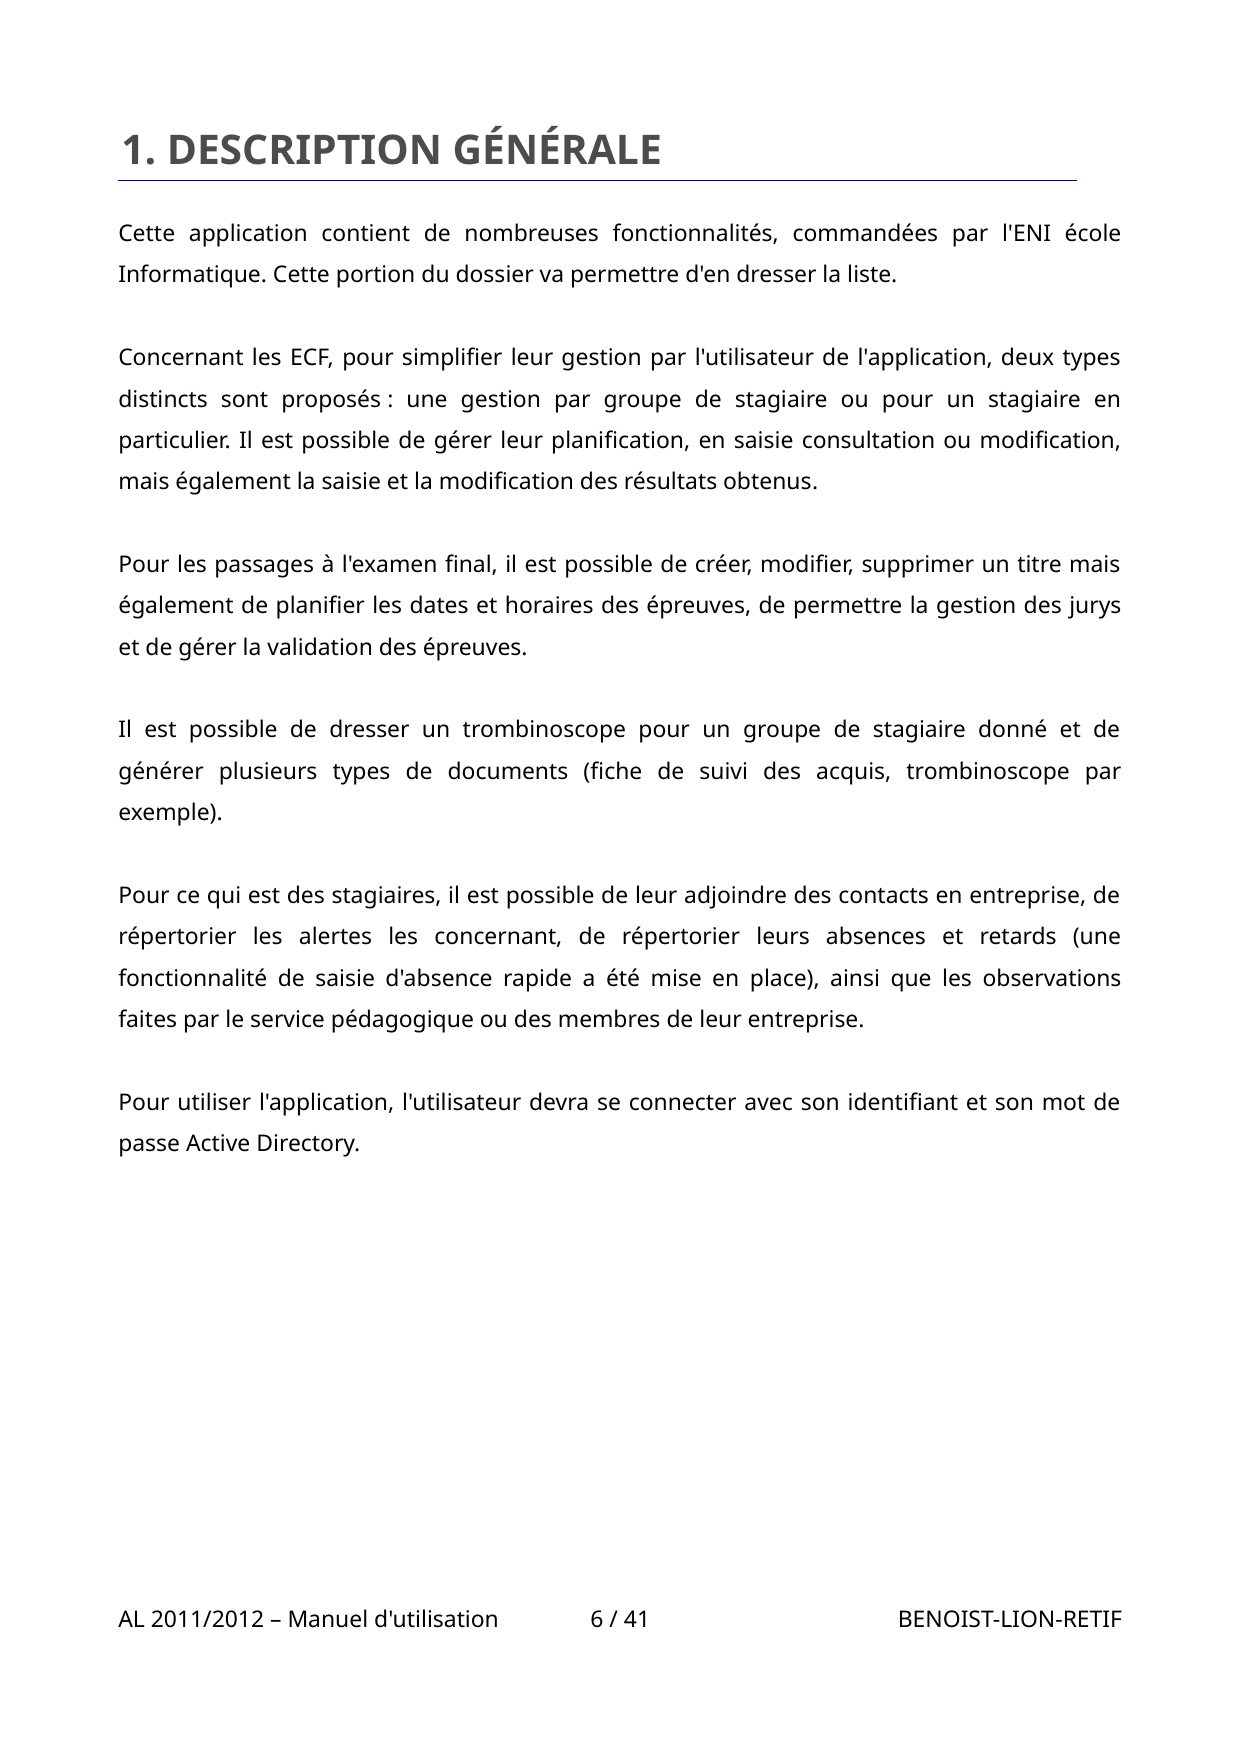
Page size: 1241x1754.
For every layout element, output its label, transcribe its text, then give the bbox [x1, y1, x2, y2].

text Concernant les ECF, pour simplifier leur gestion par l'utilisateur de l'application, deux types distincts sont proposés : une gestion par groupe de stagiaire ou pour un stagiaire en particulier. Il est possible de gérer leur planification, en saisie consultation ou modification, mais également la saisie et la modification des résultats obtenus. [118, 333, 1122, 498]
text Cette application contient de nombreuses fonctionnalités, commandées par l'ENI école Informatique. Cette portion du dossier va permettre d'en dresser la liste. [118, 208, 1122, 291]
text Il est possible de dresser un trombinoscope pour un groupe de stagiaire donné et de générer plusieurs types de documents (fiche de suivi des acquis, trombinoscope par exemple). [118, 705, 1122, 829]
text Pour ce qui est des stagiaires, il est possible de leur adjoindre des contacts en entreprise, de répertorier les alertes les concernant, de répertorier leurs absences et retards (une fonctionnalité de saisie d'absence rapide a été mise en place), ainsi que les observations faites par le service pédagogique ou des membres de leur entreprise. [118, 870, 1122, 1036]
subtitle 1. Description générale [118, 118, 1077, 180]
text Pour les passages à l'examen final, il est possible de créer, modifier, supprimer un titre mais également de planifier les dates et horaires des épreuves, de permettre la gestion des jurys et de gérer la validation des épreuves. [118, 539, 1122, 663]
text Pour utiliser l'application, l'utilisateur devra se connecter avec son identifiant et son mot de passe Active Directory. [118, 1077, 1122, 1160]
